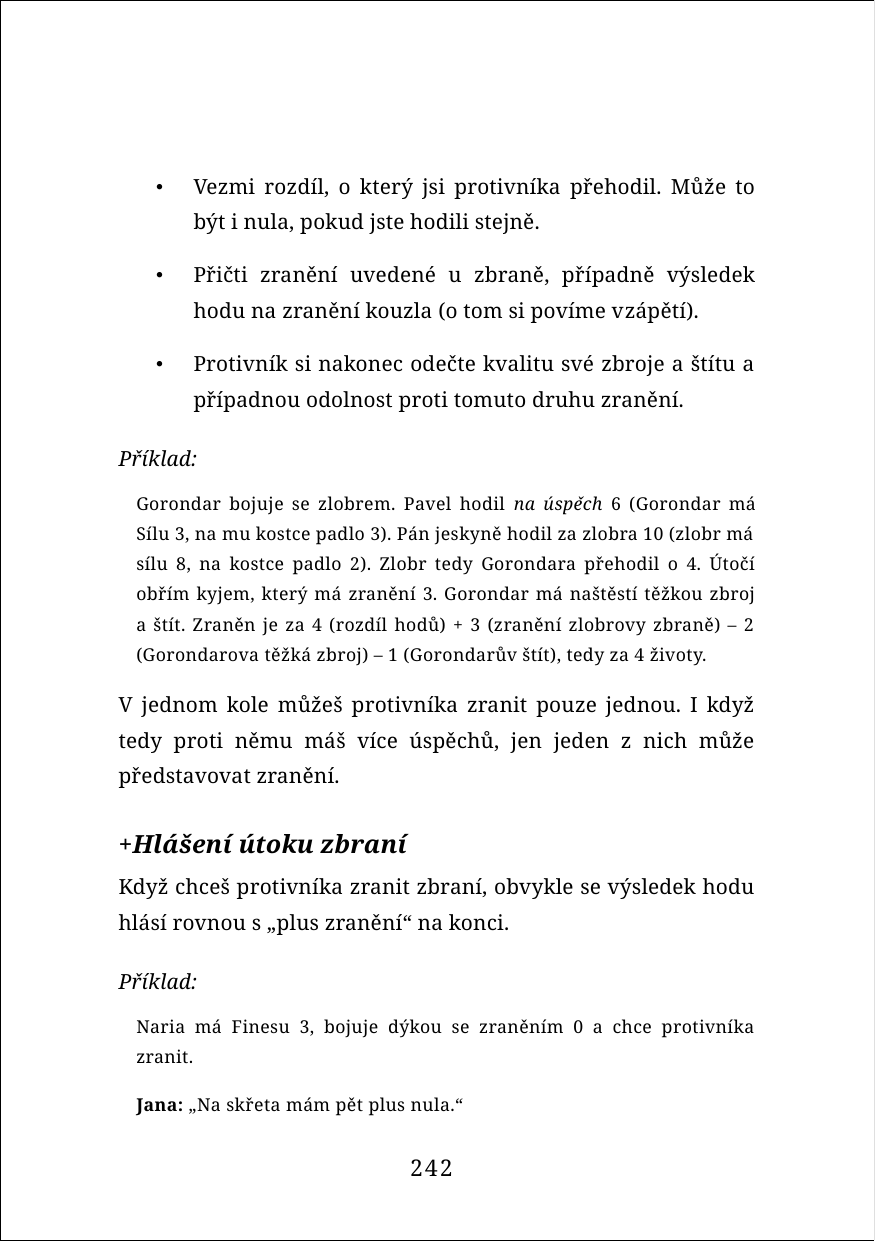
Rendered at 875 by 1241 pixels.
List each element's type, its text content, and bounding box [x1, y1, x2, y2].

text Gorondar bojuje se zlobrem. Pavel hodil na úspěch 6 (Gorondar má Sílu 3, na mu kostce padlo 3). Pán jeskyně hodil za zlobra 10 (zlobr má sílu 8, na kostce padlo 2). Zlobr tedy Gorondara přehodil o 4. Útočí obřím kyjem, který má zranění 3. Gorondar má naštěstí těžkou zbroj a štít. Zraněn je za 4 (rozdíl hodů) + 3 (zranění zlobrovy zbraně) – 2 (Gorondarova těžká zbroj) – 1 (Gorondarův štít), tedy za 4 životy. [136, 491, 756, 666]
text V jednom kole můžeš protivníka zranit pouze jednou. I když tedy proti němu máš více úspěchů, jen jeden z nich může představovat zranění. [118, 690, 756, 790]
list Protivník si nakonec odečte kvalitu své zbroje a štítu a případnou odolnost proti tomuto druhu zranění. [156, 349, 756, 413]
text Naria má Finesu 3, bojuje dýkou se zraněním 0 a chce protivníka zranit. [136, 1014, 756, 1068]
text Když chceš protivníka zranit zbraní, obvykle se výsledek hodu hlásí rovnou s „plus zranění“ na konci. [118, 872, 756, 936]
list Vezmi rozdíl, o který jsi protivníka přehodil. Může to být i nula, pokud jste hodili stejně. [156, 172, 756, 236]
text Jana: „Na skřeta mám pět plus nula.“ [136, 1092, 756, 1116]
text Příklad: [118, 967, 756, 995]
text Příklad: [118, 444, 756, 472]
subtitle +Hlášení útoku zbraní [118, 826, 756, 860]
list Přičti zranění uvedené u zbraně, případně výsledek hodu na zranění kouzla (o tom si povíme vzápětí). [156, 261, 756, 324]
